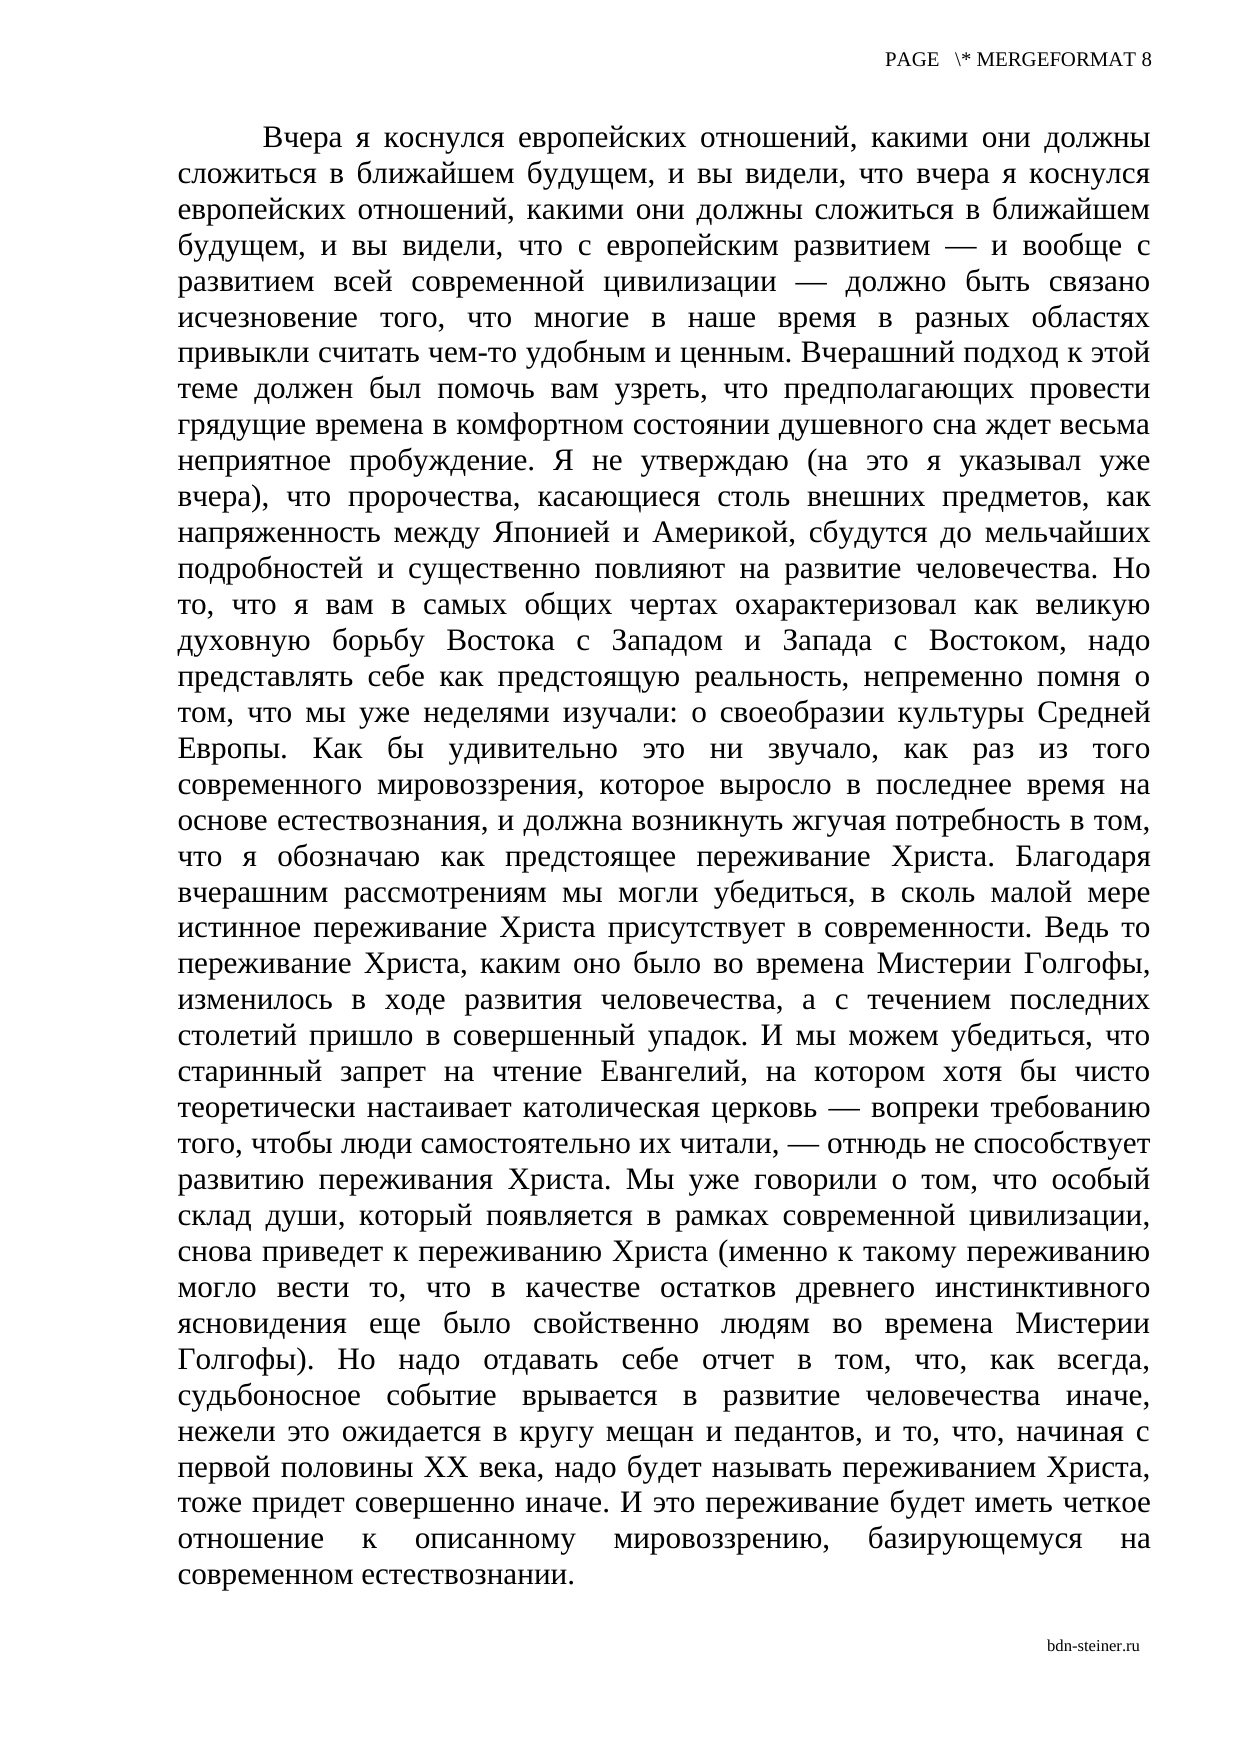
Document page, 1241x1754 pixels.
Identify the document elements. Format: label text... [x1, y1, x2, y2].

text Вчера я коснулся европейских отношений, какими они должны сложиться в ближайшем будущем, и вы видели, что вчера я коснулся европейских отношений, какими они должны сложиться в ближайшем будущем, и вы видели, что с европейским развитием — и вообще с развитием всей современной цивилизации — должно быть связано исчезновение того, что многие в наше время в разных областях привыкли считать чем-то удобным и ценным. Вчерашний подход к этой теме должен был помочь вам узреть, что предполагающих провести грядущие времена в комфортном состоянии душевного сна ждет весьма неприятное пробуждение. Я не утверждаю (на это я указывал уже вчера), что пророчества, касающиеся столь внешних предметов, как напряженность между Японией и Америкой, сбудутся до мельчайших подробностей и существенно повлияют на развитие человечества. Но то, что я вам в самых общих чертах охарактеризовал как великую духовную борьбу Востока с Западом и Запада с Востоком, надо представлять себе как предстоящую реальность, непременно помня о том, что мы уже неделями изучали: о своеобразии культуры Средней Европы. Как бы удивительно это ни звучало, как раз из того современного мировоззрения, которое выросло в последнее время на основе естествознания, и должна возникнуть жгучая потребность в том, что я обозначаю как предстоящее переживание Христа. Благодаря вчерашним рассмотрениям мы могли убедиться, в сколь малой мере истинное переживание Христа присутствует в современности. Ведь то переживание Христа, каким оно было во времена Мистерии Голгофы, изменилось в ходе развития человечества, а с течением последних столетий пришло в совершенный упадок. И мы можем убедиться, что старинный запрет на чтение Евангелий, на котором хотя бы чисто теоретически настаивает католическая церковь — вопреки требованию того, чтобы люди самостоятельно их читали, — отнюдь не способствует развитию переживания Христа. Мы уже говорили о том, что особый склад души, который появляется в рамках современной цивилизации, снова приведет к переживанию Христа (именно к такому переживанию могло вести то, что в качестве остатков древнего инстинктивного ясновидения еще было свойственно людям во времена Мистерии Голгофы). Но надо отдавать себе отчет в том, что, как всегда, судьбоносное событие врывается в развитие человечества иначе, нежели это ожидается в кругу мещан и педантов, и то, что, начиная с первой половины XX века, надо будет называть переживанием Христа, тоже придет совершенно иначе. И это переживание будет иметь четкое отношение к описанному мировоззрению, базирующемуся на современном естествознании. [177, 118, 1152, 1592]
